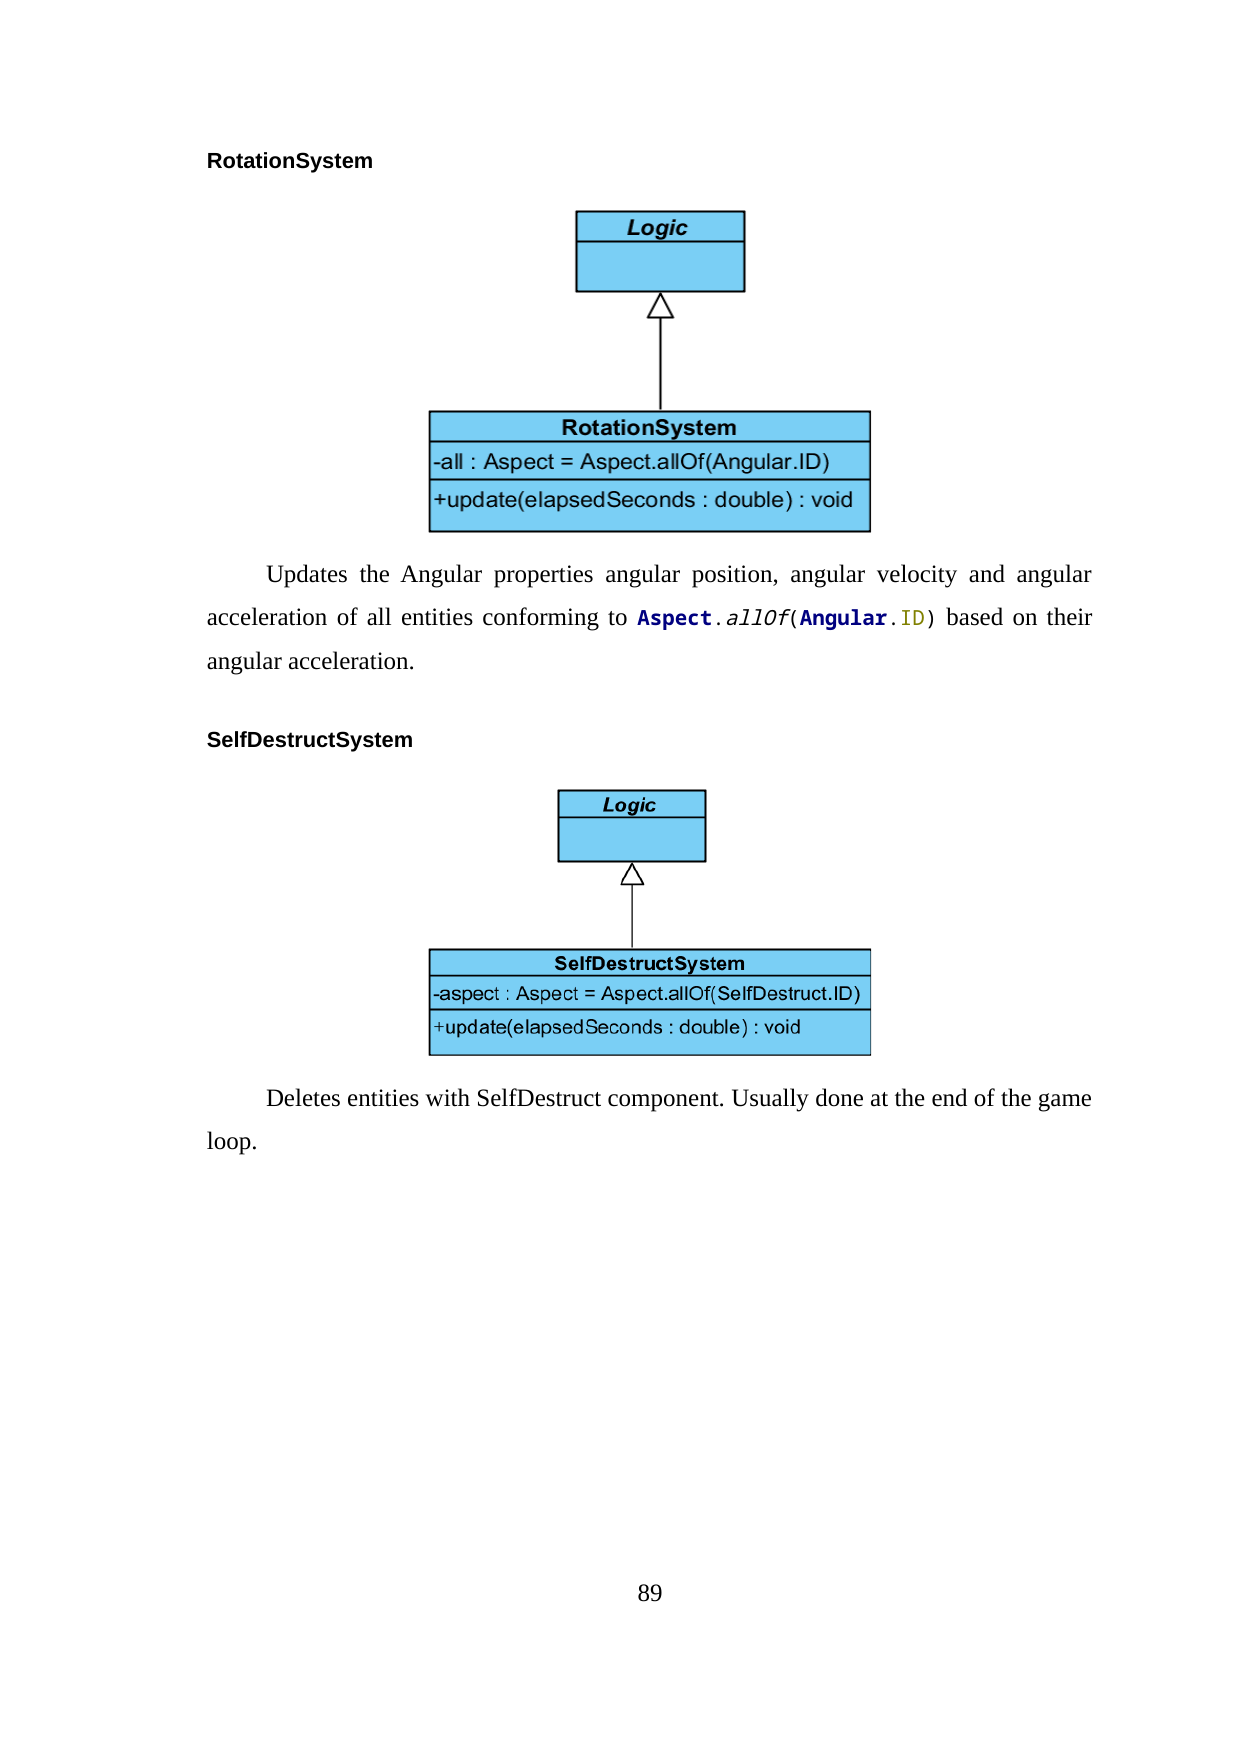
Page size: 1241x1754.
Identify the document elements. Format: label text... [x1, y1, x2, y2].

picture [428, 210, 872, 533]
picture [428, 789, 872, 1056]
subtitle SelfDestructSystem [207, 727, 1093, 752]
subtitle RotationSystem [207, 148, 1093, 173]
text Updates the Angular properties angular position, angular velocity and angular acceleration of all entities conforming to Aspect.allOf(Angular.ID) based on their angular acceleration. [207, 559, 1093, 675]
text Deletes entities with SelfDestruct component. Usually done at the end of the game loop. [207, 1083, 1093, 1154]
